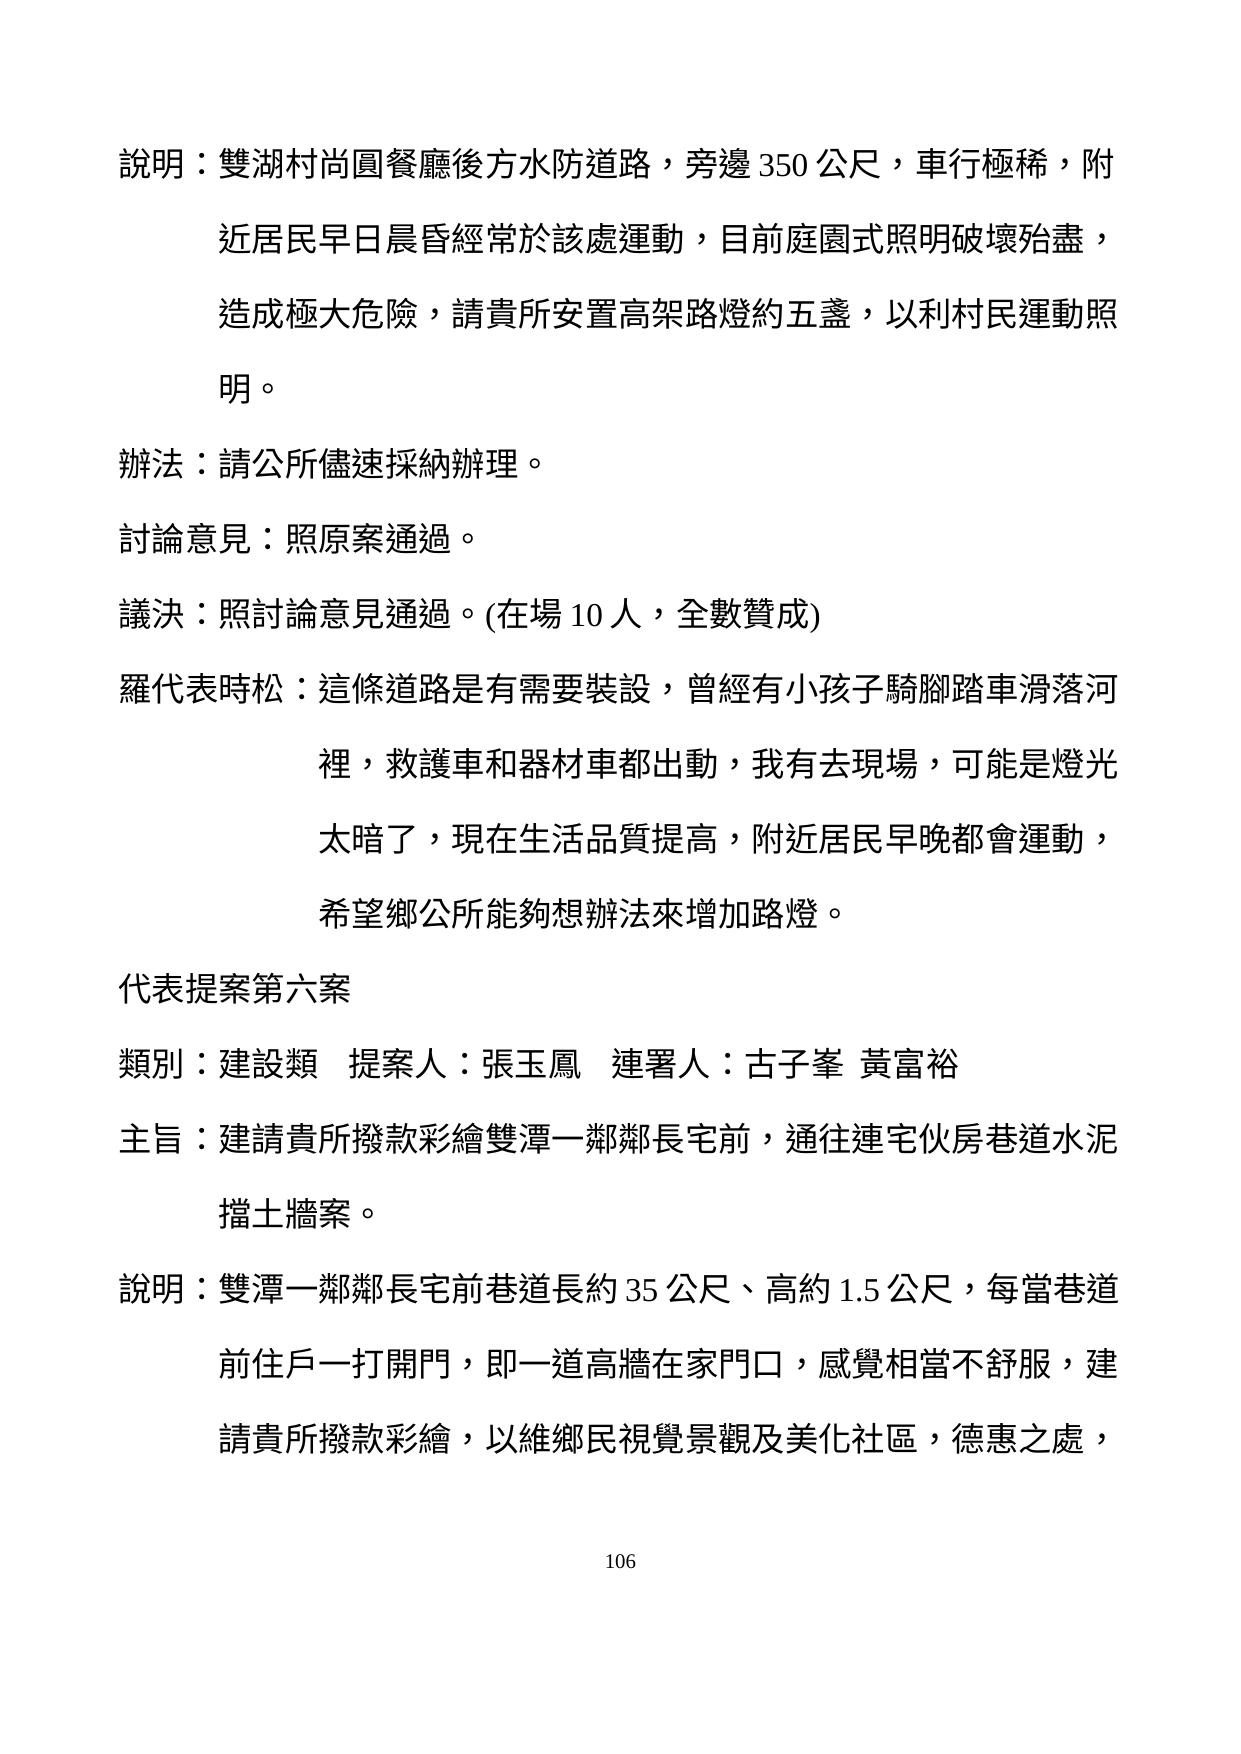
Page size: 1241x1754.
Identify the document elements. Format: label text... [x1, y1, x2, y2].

text 裡，救護車和器材車都出動，我有去現場，可能是燈光 [118, 724, 1122, 799]
text 說明：雙湖村尚圓餐廳後方水防道路，旁邊350公尺，車行極稀，附近居民早日晨昏經常於該處運動，目前庭園式照明破壞殆盡，造成極大危險，請貴所安置高架路燈約五盞，以利村民運動照明。 [118, 124, 1122, 424]
text 擋土牆案。 [118, 1174, 1122, 1249]
text 羅代表時松：這條道路是有需要裝設，曾經有小孩子騎腳踏車滑落河 [118, 649, 1122, 724]
text 議決：照討論意見通過。(在場10人，全數贊成) [118, 574, 1034, 649]
text 類別：建設類 提案人：張玉鳳 連署人：古子峯 黃富裕 [118, 1024, 1122, 1099]
text 討論意見：照原案通過。 [118, 499, 1034, 574]
text 辦法：請公所儘速採納辦理。 [118, 424, 1122, 499]
text 主旨：建請貴所撥款彩繪雙潭一鄰鄰長宅前，通往連宅伙房巷道水泥 [118, 1099, 1122, 1174]
text 代表提案第六案 [118, 949, 1122, 1024]
text 太暗了，現在生活品質提高，附近居民早晚都會運動， [118, 799, 1122, 874]
text 說明：雙潭一鄰鄰長宅前巷道長約35公尺、高約1.5公尺，每當巷道前住戶一打開門，即一道高牆在家門口，感覺相當不舒服，建請貴所撥款彩繪，以維鄉民視覺景觀及美化社區，德惠之處， [118, 1249, 1122, 1474]
text 希望鄉公所能夠想辦法來增加路燈。 [118, 874, 1122, 949]
